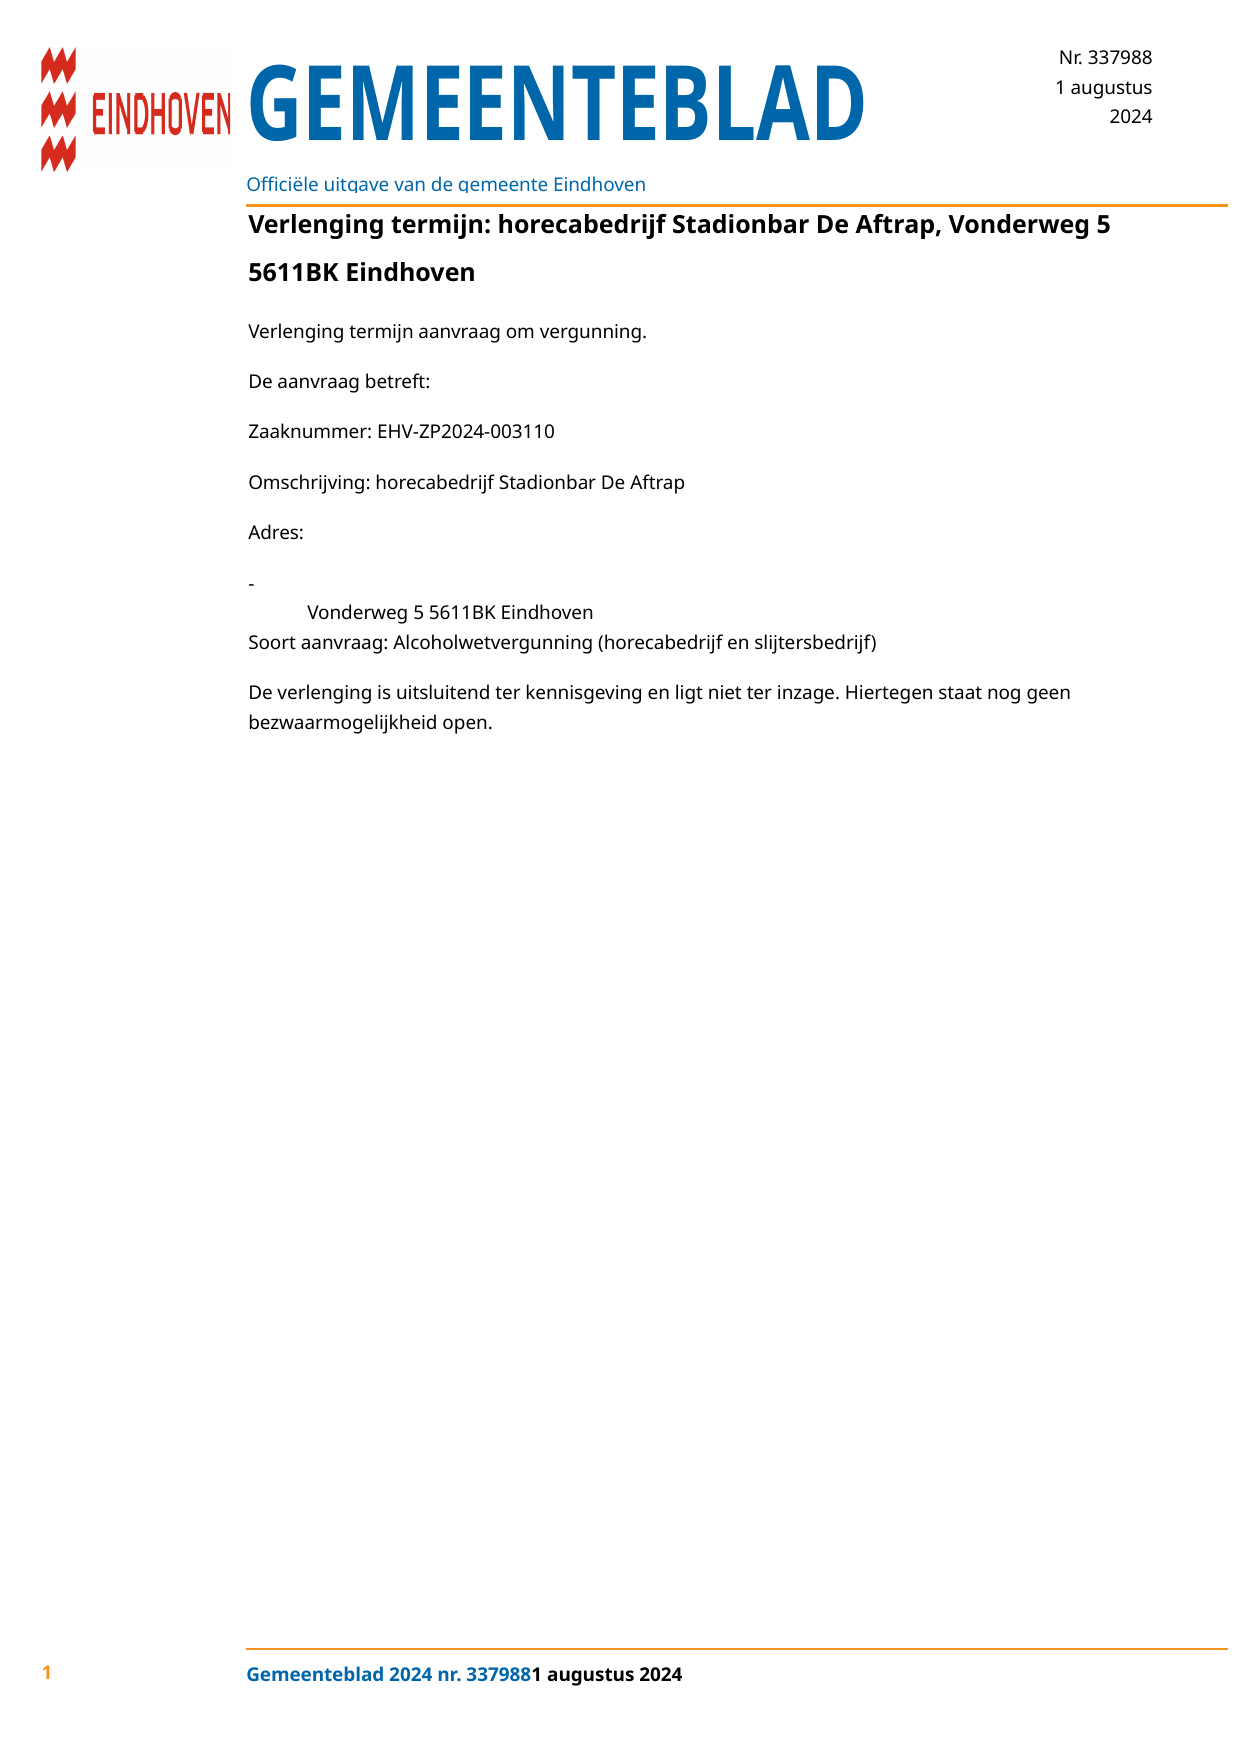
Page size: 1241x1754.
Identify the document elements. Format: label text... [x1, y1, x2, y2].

text De aanvraag betreft: [248, 368, 1152, 394]
text Verlenging termijn: horecabedrijf Stadionbar De Aftrap, Vonderweg 5 5611BK Eindhoven [248, 207, 1152, 288]
text Adres: [248, 519, 1152, 545]
text De verlenging is uitsluitend ter kennisgeving en ligt niet ter inzage. Hiertegen staat nog geen bezwaarmogelijkheid open. [248, 679, 1152, 735]
list Vonderweg 5 5611BK Eindhoven [248, 599, 1152, 625]
text Zaaknummer: EHV-ZP2024-003110 [248, 419, 1152, 444]
text Omschrijving: horecabedrijf Stadionbar De Aftrap [248, 469, 1152, 495]
picture [41, 47, 231, 172]
text Soort aanvraag: Alcoholwetvergunning (horecabedrijf en slijtersbedrijf) [248, 629, 1152, 655]
text Verlenging termijn aanvraag om vergunning. [248, 318, 1152, 344]
